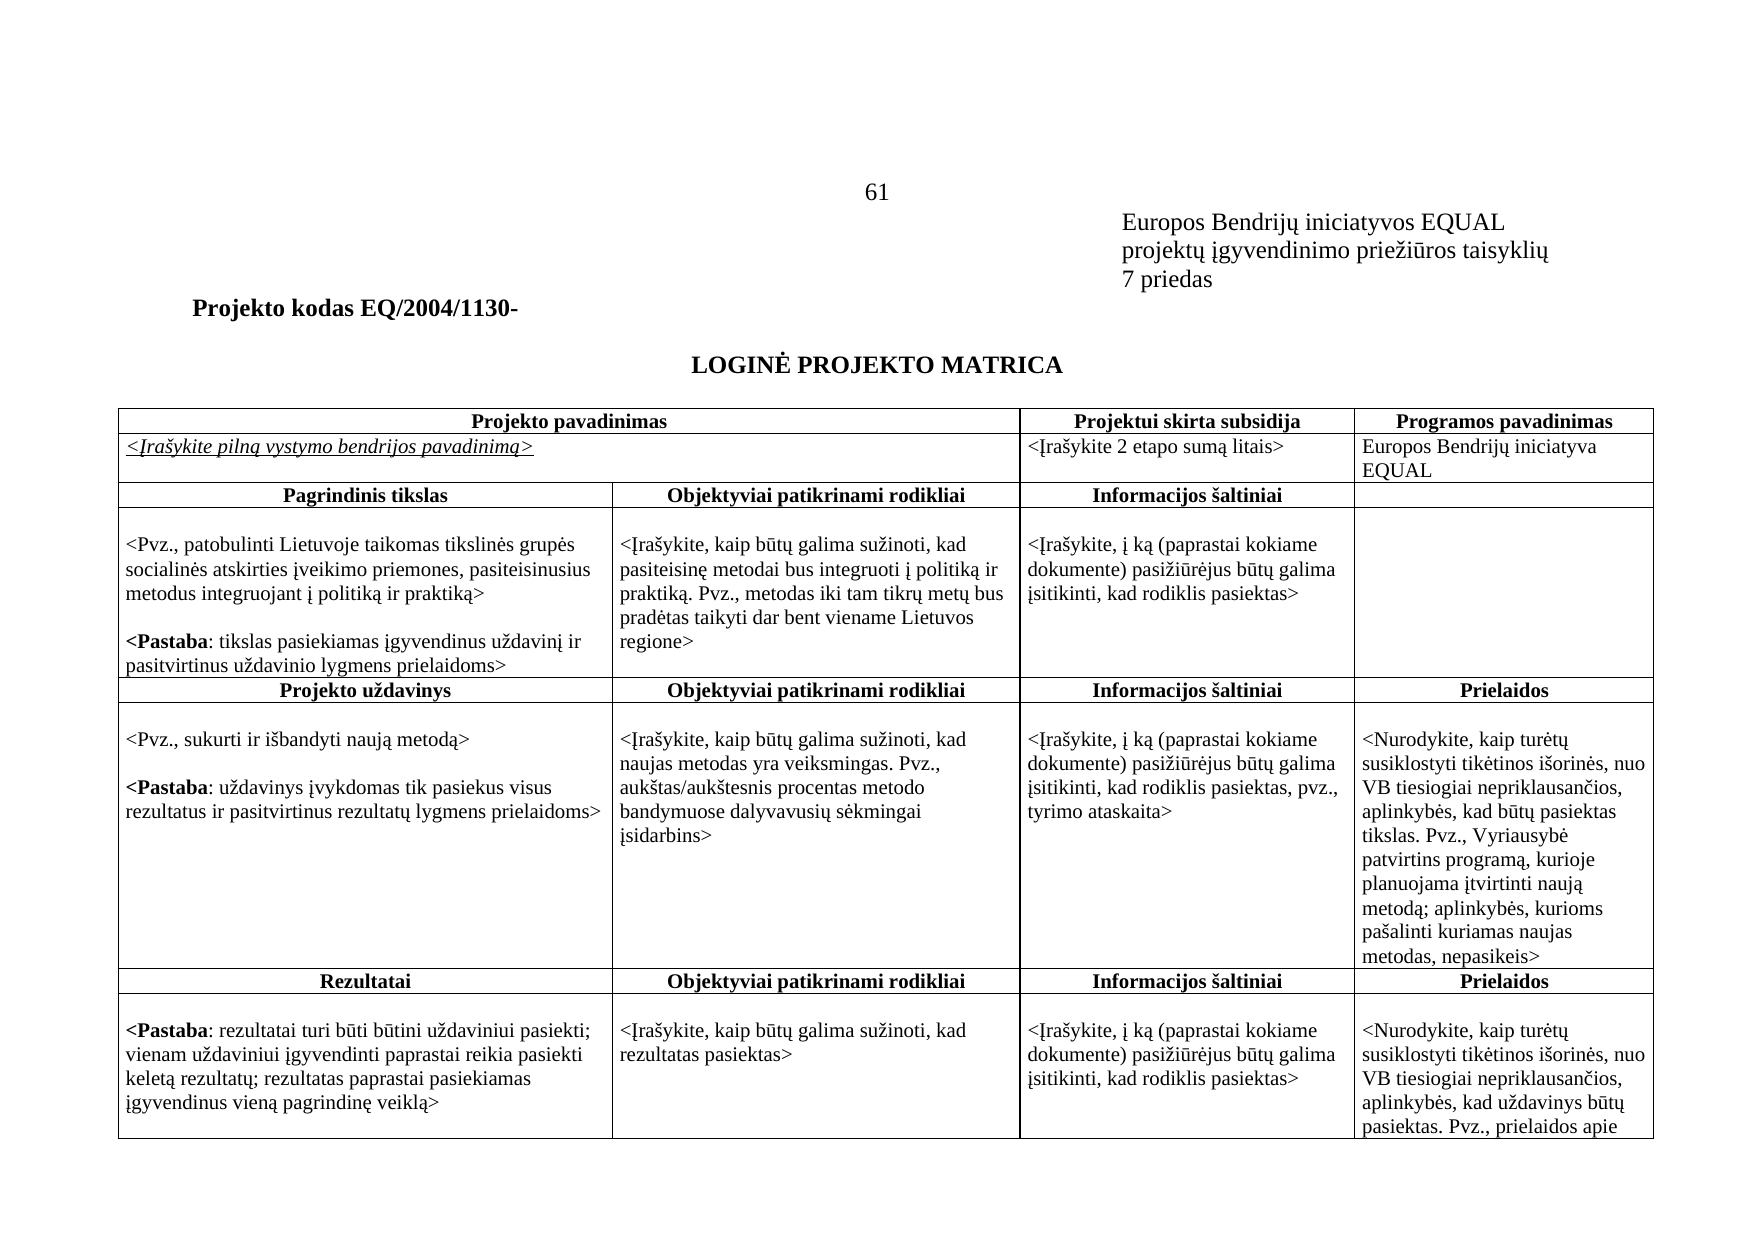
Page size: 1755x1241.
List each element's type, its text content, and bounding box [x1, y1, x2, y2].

table_cell Prielaidos [1355, 678, 1653, 702]
table_cell <Įrašykite, kaip būtų galima sužinoti, kad naujas metodas yra veiksmingas. Pvz., aukštas/aukštesnis procentas metodo bandymuose dalyvavusių sėkmingai įsidarbins> [613, 703, 1019, 968]
table_cell <Įrašykite, į ką (paprastai kokiame dokumente) pasižiūrėjus būtų galima įsitikinti, kad rodiklis pasiektas> [1021, 508, 1354, 677]
text LOGINĖ PROJEKTO MATRICA [118, 350, 1636, 379]
table_cell <Įrašykite pilną vystymo bendrijos pavadinimą> [119, 434, 1019, 482]
table_cell Informacijos šaltiniai [1021, 969, 1354, 993]
table_cell Informacijos šaltiniai [1021, 483, 1354, 507]
table_cell Pagrindinis tikslas [119, 483, 612, 507]
table_cell [1355, 508, 1653, 677]
table_cell <Nurodykite, kaip turėtų susiklostyti tikėtinos išorinės, nuo VB tiesiogiai nepriklausančios, aplinkybės, kad uždavinys būtų pasiektas. Pvz., prielaidos apie [1355, 994, 1653, 1138]
table_cell Europos Bendrijų iniciatyva EQUAL [1355, 434, 1653, 482]
table_cell Projekto uždavinys [119, 678, 612, 702]
table_cell Prielaidos [1355, 969, 1653, 993]
table_cell <Įrašykite, kaip būtų galima sužinoti, kad pasiteisinę metodai bus integruoti į politiką ir praktiką. Pvz., metodas iki tam tikrų metų bus pradėtas taikyti dar bent viename Lietuvos regione> [613, 508, 1019, 677]
text Projekto kodas EQ/2004/1130- [118, 293, 1636, 322]
table_cell <Įrašykite, kaip būtų galima sužinoti, kad rezultatas pasiektas> [613, 994, 1019, 1138]
table_header Projektui skirta subsidija [1021, 409, 1354, 433]
table_cell Objektyviai patikrinami rodikliai [613, 678, 1019, 702]
table_cell <Įrašykite 2 etapo sumą litais> [1021, 434, 1354, 482]
table_cell Objektyviai patikrinami rodikliai [613, 483, 1019, 507]
table_cell Rezultatai [119, 969, 612, 993]
table_cell [1355, 483, 1653, 507]
text 7 priedas [118, 264, 1636, 293]
table_cell <Pastaba: rezultatai turi būti būtini uždaviniui pasiekti; vienam uždaviniui įgyvendinti paprastai reikia pasiekti keletą rezultatų; rezultatas paprastai pasiekiamas įgyvendinus vieną pagrindinę veiklą> [119, 994, 612, 1138]
table_cell <Įrašykite, į ką (paprastai kokiame dokumente) pasižiūrėjus būtų galima įsitikinti, kad rodiklis pasiektas> [1021, 994, 1354, 1138]
table_cell <Pvz., patobulinti Lietuvoje taikomas tikslinės grupės socialinės atskirties įveikimo priemones, pasiteisinusius metodus integruojant į politiką ir praktiką> <Pastaba: tikslas pasiekiamas įgyvendinus uždavinį ir pasitvirtinus uždavinio lygmens prielaidoms> [119, 508, 612, 677]
table_cell Objektyviai patikrinami rodikliai [613, 969, 1019, 993]
text Europos Bendrijų iniciatyvos EQUAL [118, 207, 1636, 235]
table_cell Informacijos šaltiniai [1021, 678, 1354, 702]
table_header Programos pavadinimas [1355, 409, 1653, 433]
table_cell <Pvz., sukurti ir išbandyti naują metodą> <Pastaba: uždavinys įvykdomas tik pasiekus visus rezultatus ir pasitvirtinus rezultatų lygmens prielaidoms> [119, 703, 612, 968]
text projektų įgyvendinimo priežiūros taisyklių [118, 235, 1636, 264]
table_header Projekto pavadinimas [119, 409, 1019, 433]
table_cell <Įrašykite, į ką (paprastai kokiame dokumente) pasižiūrėjus būtų galima įsitikinti, kad rodiklis pasiektas, pvz., tyrimo ataskaita> [1021, 703, 1354, 968]
table_cell <Nurodykite, kaip turėtų susiklostyti tikėtinos išorinės, nuo VB tiesiogiai nepriklausančios, aplinkybės, kad būtų pasiektas tikslas. Pvz., Vyriausybė patvirtins programą, kurioje planuojama įtvirtinti naują metodą; aplinkybės, kurioms pašalinti kuriamas naujas metodas, nepasikeis> [1355, 703, 1653, 968]
